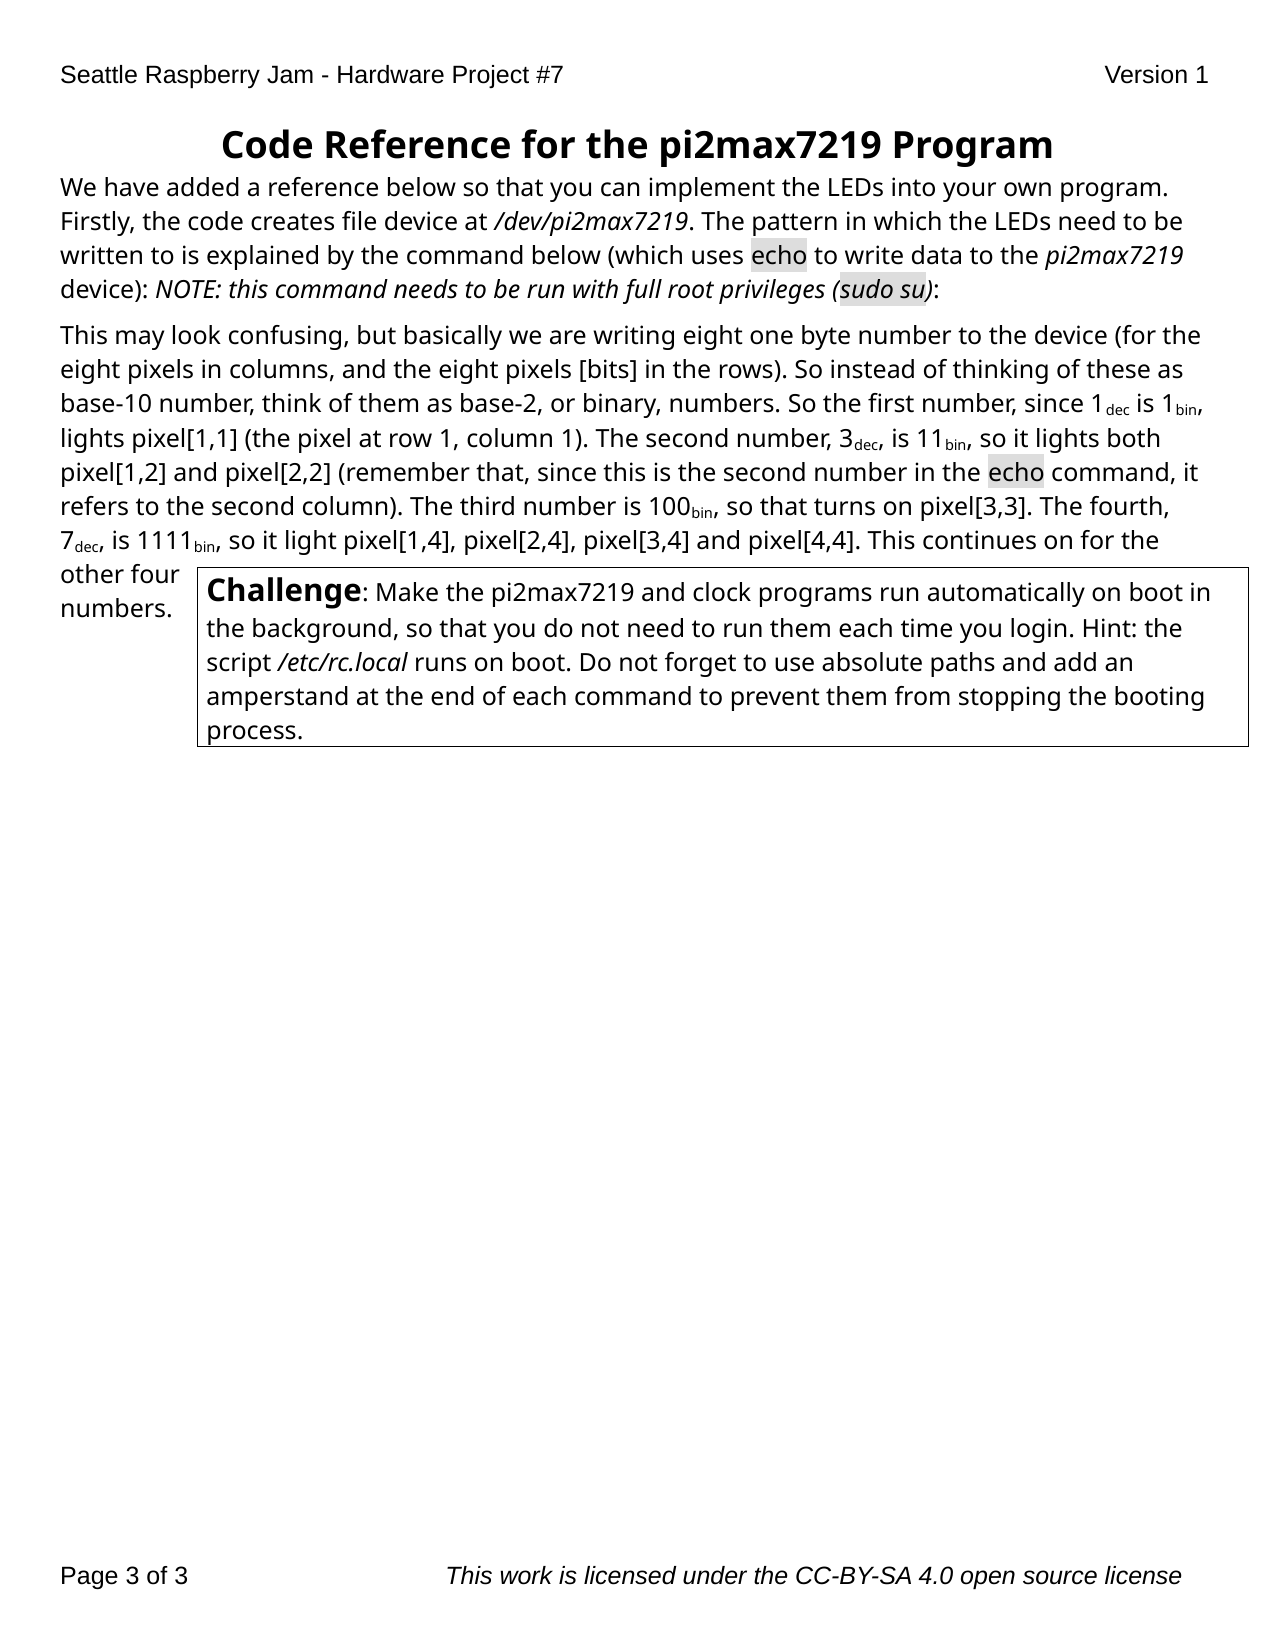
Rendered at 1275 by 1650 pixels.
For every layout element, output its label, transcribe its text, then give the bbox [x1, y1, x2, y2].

subtitle Code Reference for the pi2max7219 Program [60, 119, 1215, 170]
text We have added a reference below so that you can implement the LEDs into your own program. Firstly, the code creates file device at /dev/pi2max7219. The pattern in which the LEDs need to be written to is explained by the command below (which uses echo to write data to the pi2max7219 device): NOTE: this command needs to be run with full root privileges (sudo su): [60, 170, 1215, 306]
text This may look confusing, but basically we are writing eight one byte number to the device (for the eight pixels in columns, and the eight pixels [bits] in the rows). So instead of thinking of these as base-10 number, think of them as base-2, or binary, numbers. So the first number, since 1dec is 1bin, lights pixel[1,1] (the pixel at row 1, column 1). The second number, 3dec, is 11bin, so it lights both pixel[1,2] and pixel[2,2] (remember that, since this is the second number in the echo command, it refers to the second column). The third number is 100bin, so that turns on pixel[3,3]. The fourth, 7dec, is 1111bin, so it light pixel[1,4], pixel[2,4], pixel[3,4] and pixel[4,4]. This continues on for the other four numbers. [60, 318, 1215, 624]
